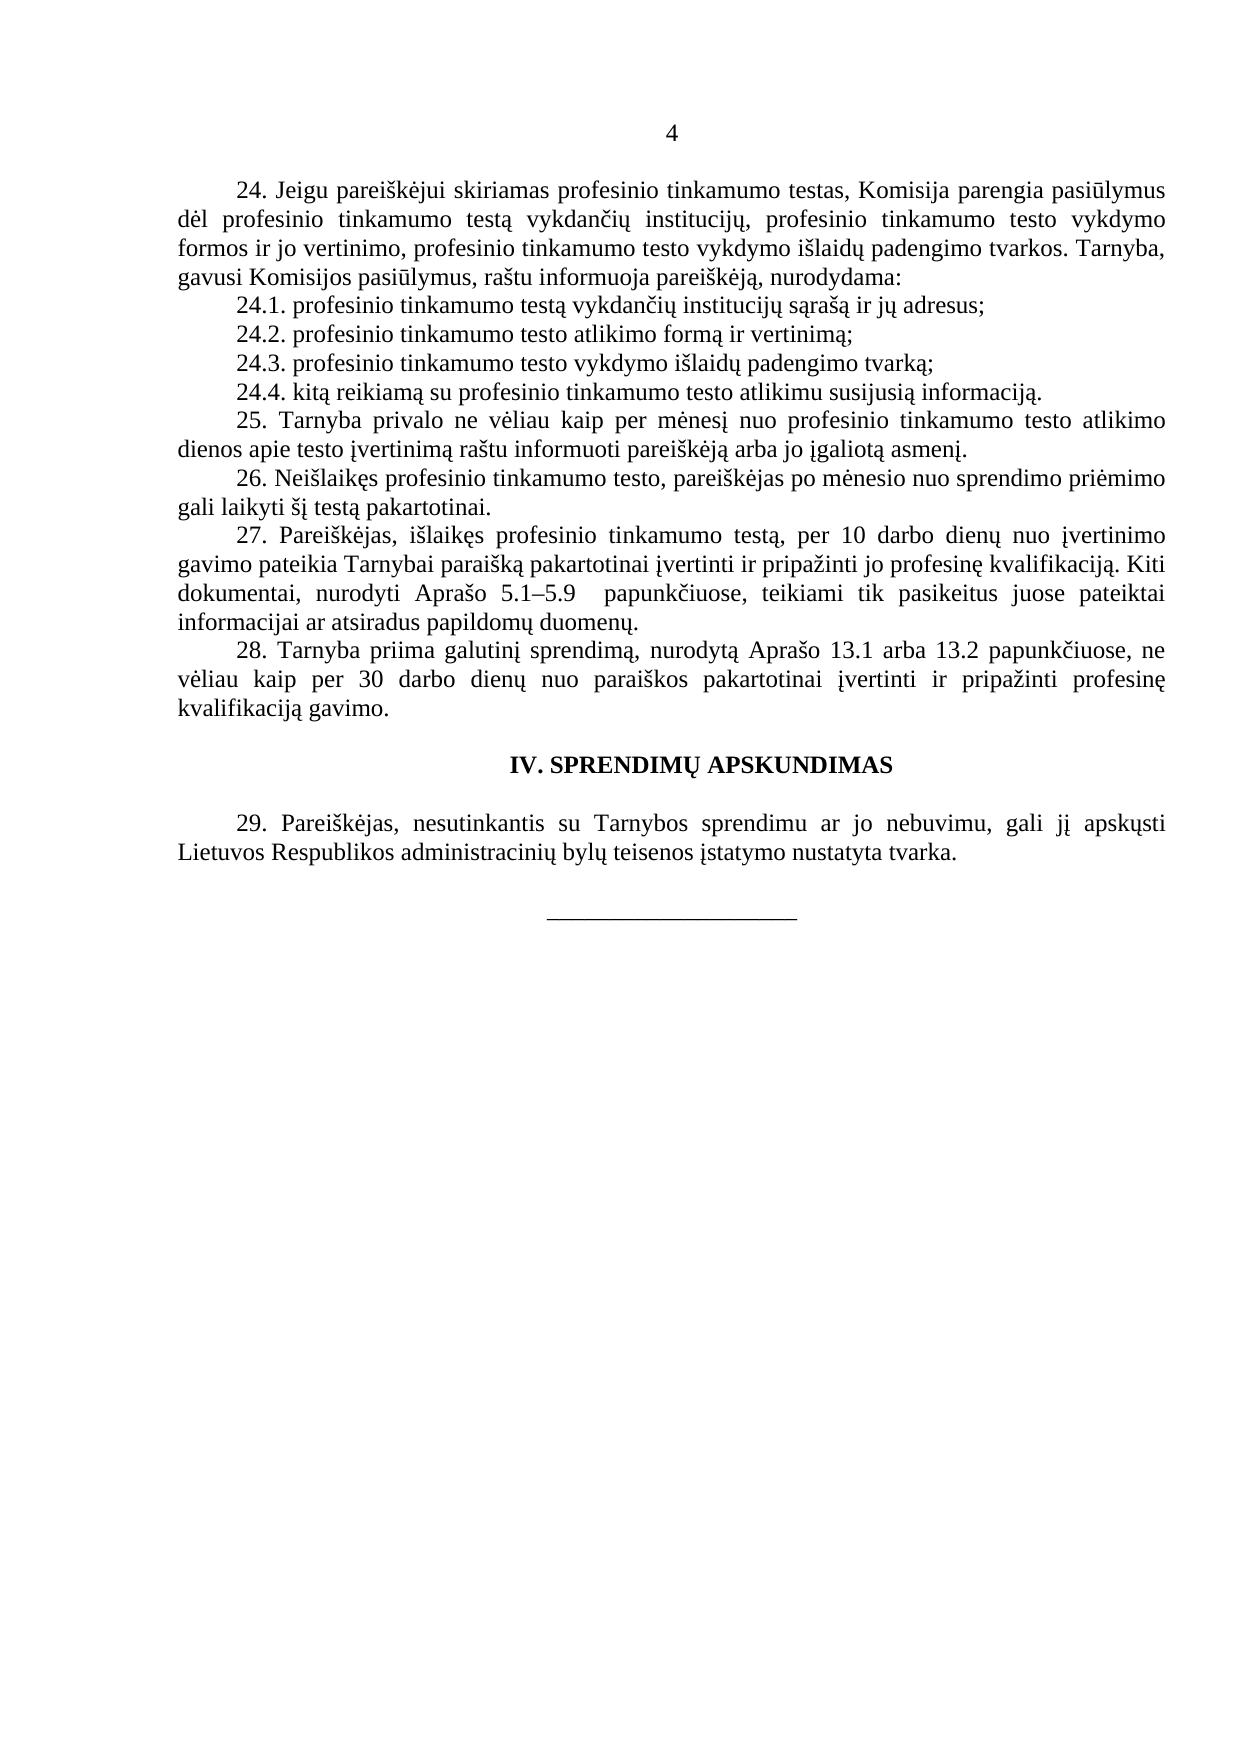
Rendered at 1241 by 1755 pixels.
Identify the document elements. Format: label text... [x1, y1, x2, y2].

text 29. Pareiškėjas, nesutinkantis su Tarnybos sprendimu ar jo nebuvimu, gali jį apskųsti Lietuvos Respublikos administracinių bylų teisenos įstatymo nustatyta tvarka. [177, 808, 1167, 866]
text 24.4. kitą reikiamą su profesinio tinkamumo testo atlikimu susijusią informaciją. [177, 377, 1167, 406]
text 25. Tarnyba privalo ne vėliau kaip per mėnesį nuo profesinio tinkamumo testo atlikimo dienos apie testo įvertinimą raštu informuoti pareiškėją arba jo įgaliotą asmenį. [177, 406, 1167, 463]
text 26. Neišlaikęs profesinio tinkamumo testo, pareiškėjas po mėnesio nuo sprendimo priėmimo gali laikyti šį testą pakartotinai. [177, 463, 1167, 521]
text 24.3. profesinio tinkamumo testo vykdymo išlaidų padengimo tvarką; [177, 348, 1167, 377]
text 27. Pareiškėjas, išlaikęs profesinio tinkamumo testą, per 10 darbo dienų nuo įvertinimo gavimo pateikia Tarnybai paraišką pakartotinai įvertinti ir pripažinti jo profesinę kvalifikaciją. Kiti dokumentai, nurodyti Aprašo 5.1–5.9 papunkčiuose, teikiami tik pasikeitus juose pateiktai informacijai ar atsiradus papildomų duomenų. [177, 521, 1167, 636]
text ____________________ [177, 894, 1167, 923]
text 24.1. profesinio tinkamumo testą vykdančių institucijų sąrašą ir jų adresus; [177, 291, 1167, 319]
text 24.2. profesinio tinkamumo testo atlikimo formą ir vertinimą; [177, 319, 1167, 348]
text 28. Tarnyba priima galutinį sprendimą, nurodytą Aprašo 13.1 arba 13.2 papunkčiuose, ne vėliau kaip per 30 darbo dienų nuo paraiškos pakartotinai įvertinti ir pripažinti profesinę kvalifikaciją gavimo. [177, 636, 1167, 722]
text IV. SPRENDIMŲ APSKUNDIMAS [177, 751, 1167, 779]
text 24. Jeigu pareiškėjui skiriamas profesinio tinkamumo testas, Komisija parengia pasiūlymus dėl profesinio tinkamumo testą vykdančių institucijų, profesinio tinkamumo testo vykdymo formos ir jo vertinimo, profesinio tinkamumo testo vykdymo išlaidų padengimo tvarkos. Tarnyba, gavusi Komisijos pasiūlymus, raštu informuoja pareiškėją, nurodydama: [177, 176, 1167, 291]
